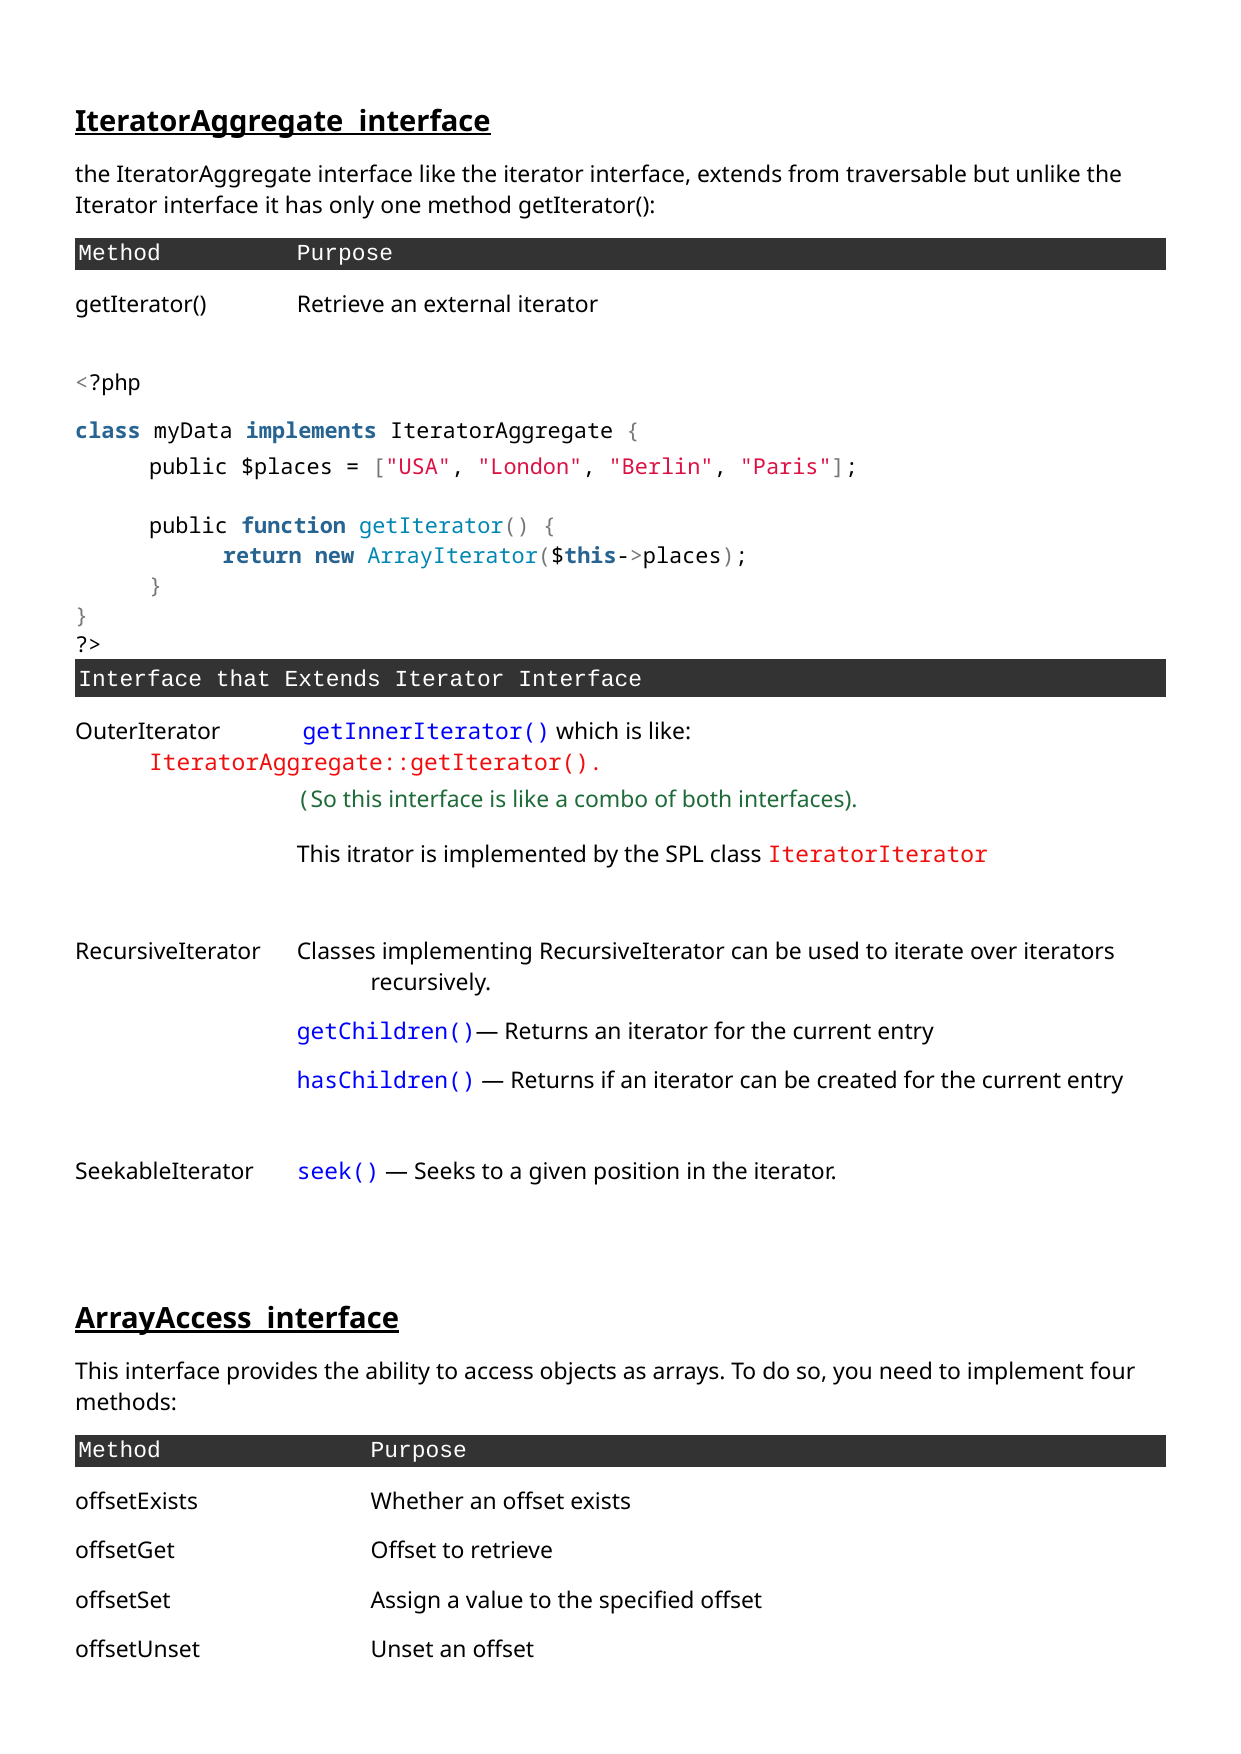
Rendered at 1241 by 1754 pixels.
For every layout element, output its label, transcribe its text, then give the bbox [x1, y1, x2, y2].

text public function getIterator() { [75, 510, 1166, 540]
text <?php [75, 367, 1166, 397]
subtitle IteratorAggregate interface [75, 100, 1166, 139]
text offsetSet Assign a value to the specified offset [75, 1584, 1166, 1615]
text Method Purpose [75, 1435, 1166, 1467]
text This interface provides the ability to access objects as arrays. To do so, you need to implement four methods: [75, 1354, 1166, 1417]
text getChildren()— Returns an iterator for the current entry [75, 1015, 1166, 1046]
text public $places = ["USA", "London", "Berlin", "Paris"]; [75, 451, 1166, 480]
text ?> [75, 629, 1166, 659]
text hasChildren() — Returns if an iterator can be created for the current entry [75, 1064, 1166, 1096]
text offsetGet Offset to retrieve [75, 1534, 1166, 1566]
text Method Purpose [75, 238, 1166, 270]
text the IteratorAggregate interface like the iterator interface, extends from traversable but unlike the Iterator interface it has only one method getIterator(): [75, 157, 1166, 220]
text This itrator is implemented by the SPL class IteratorIterator [75, 838, 1166, 869]
text ArrayAccess interface [75, 1297, 1166, 1337]
text OuterIterator getInnerIterator() which is like: IteratorAggregate::getIterator(). [75, 714, 1166, 777]
text getIterator() Retrieve an external iterator [75, 288, 1166, 319]
text class myData implements IteratorAggregate { [75, 415, 1166, 444]
subtitle SeekableIterator seek() — Seeks to a given position in the iterator. [75, 1155, 1166, 1187]
text (So this interface is like a combo of both interfaces). [75, 783, 1166, 814]
text offsetExists Whether an offset exists [75, 1485, 1166, 1516]
text return new ArrayIterator($this->places); [75, 540, 1166, 570]
subtitle RecursiveIterator Classes implementing RecursiveIterator can be used to iterate over iterators recursively. [75, 934, 1166, 997]
text } [75, 599, 1166, 629]
text Interface that Extends Iterator Interface [75, 659, 1166, 697]
text } [75, 570, 1166, 599]
text offsetUnset Unset an offset [75, 1633, 1166, 1664]
